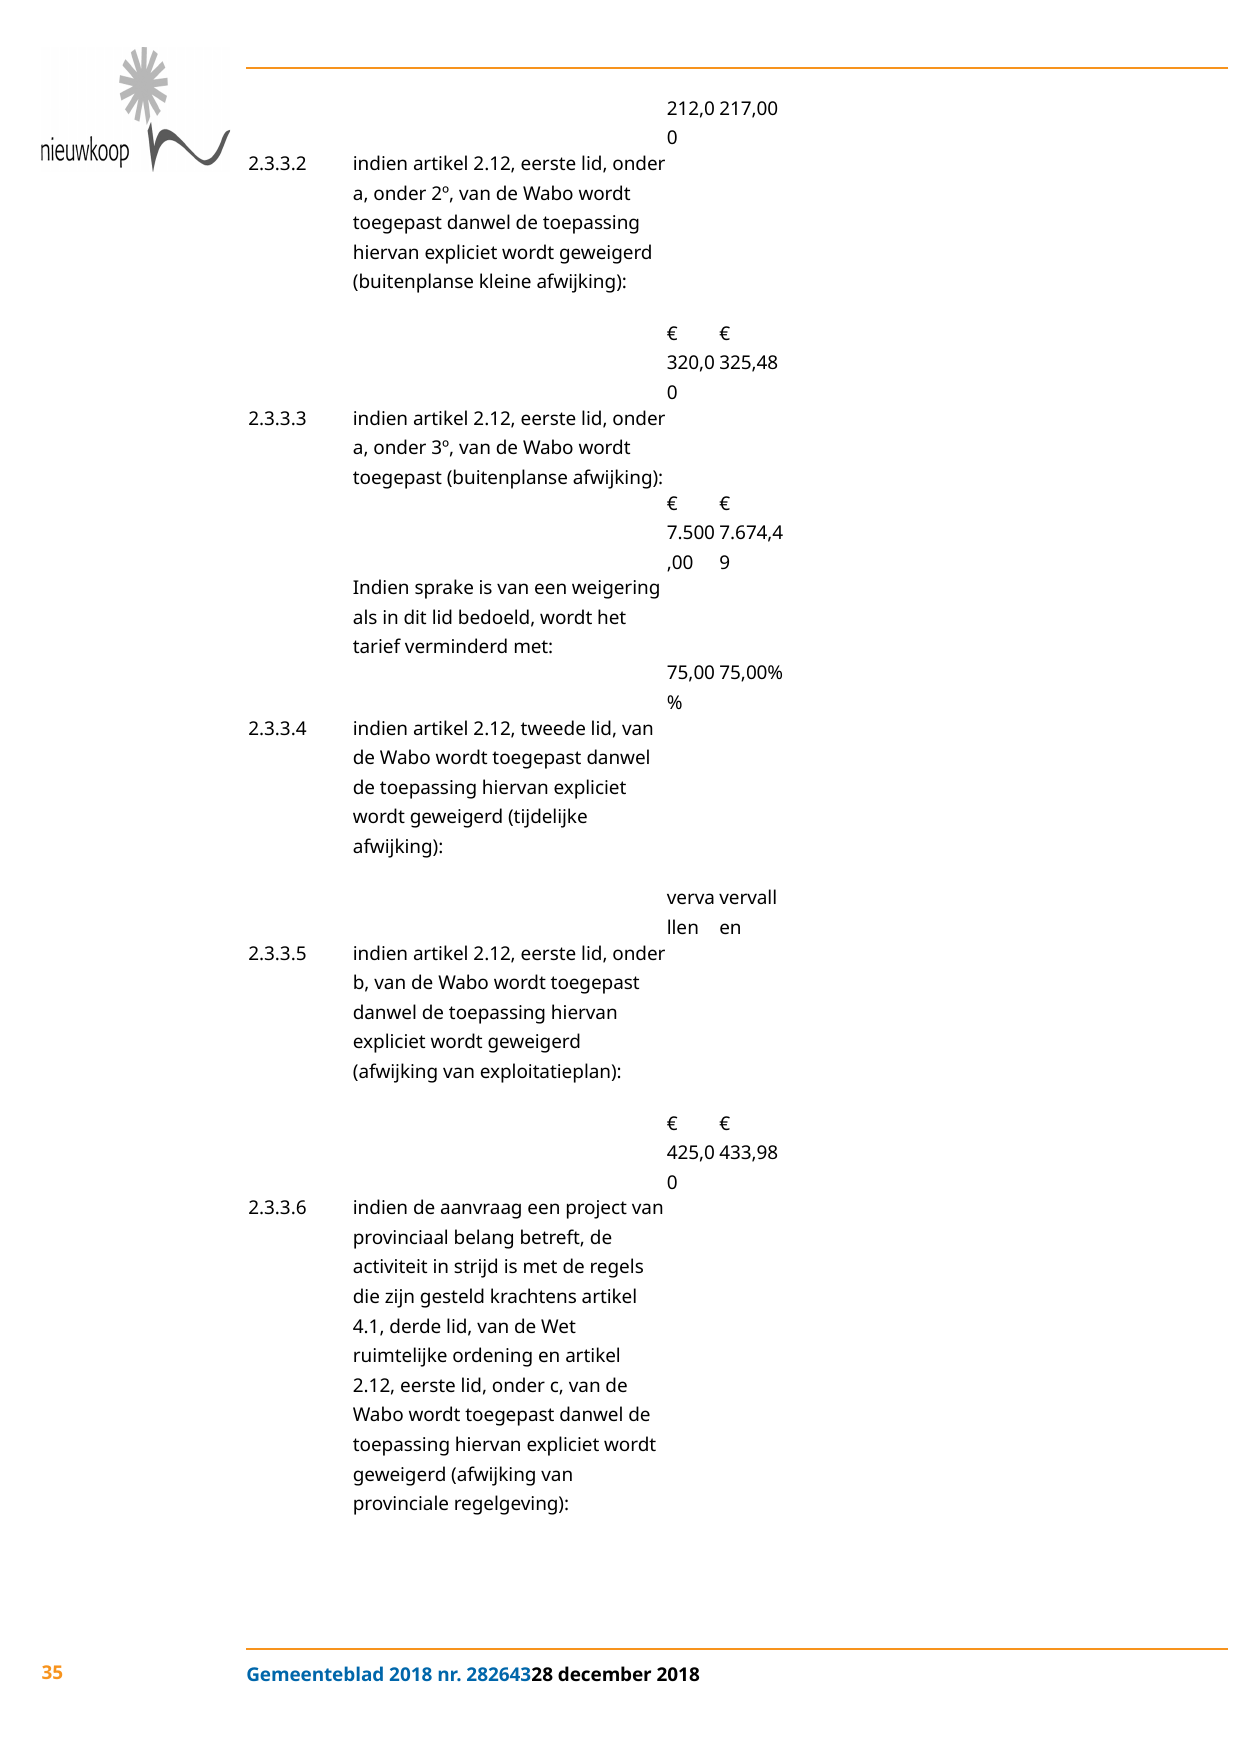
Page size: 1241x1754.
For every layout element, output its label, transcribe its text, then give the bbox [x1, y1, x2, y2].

table_cell [353, 660, 667, 715]
table_cell [994, 715, 1047, 859]
table_cell [942, 1084, 994, 1110]
table_cell [942, 1516, 994, 1542]
table_cell [994, 1542, 1047, 1568]
table_cell [890, 320, 942, 405]
table_cell [300, 95, 353, 150]
table_cell [719, 405, 785, 490]
table_cell [248, 490, 300, 574]
table_cell [994, 405, 1047, 490]
table_cell [994, 490, 1047, 574]
table_cell indien artikel 2.12, eerste lid, onder a, onder 2º, van de Wabo wordt toegepast danwel de toepassing hiervan expliciet wordt geweigerd (buitenplanse kleine afwijking): [353, 150, 667, 294]
table_cell [1047, 859, 1099, 884]
table_cell [838, 150, 890, 294]
table_cell [1099, 150, 1152, 294]
table_cell [1099, 1084, 1152, 1110]
table_cell [838, 859, 890, 884]
table_cell [300, 1516, 353, 1542]
table_cell [719, 1568, 785, 1593]
table_cell [942, 150, 994, 294]
table_cell 2.3.3.6 [248, 1195, 353, 1516]
table_cell [667, 1516, 719, 1542]
table_cell [785, 320, 837, 405]
table_cell [353, 320, 667, 405]
table_cell indien de aanvraag een project van provinciaal belang betreft, de activiteit in strijd is met de regels die zijn gesteld krachtens artikel 4.1, derde lid, van de Wet ruimtelijke ordening en artikel 2.12, eerste lid, onder c, van de Wabo wordt toegepast danwel de toepassing hiervan expliciet wordt geweigerd (afwijking van provinciale regelgeving): [353, 1195, 667, 1516]
table_cell [785, 660, 837, 715]
table_cell [942, 1195, 994, 1516]
table_cell [1099, 715, 1152, 859]
table_cell [838, 490, 890, 574]
table_cell [838, 575, 890, 659]
table_cell [994, 1110, 1047, 1194]
table_cell [785, 1516, 837, 1542]
table_cell [1099, 575, 1152, 659]
table_cell [1099, 859, 1152, 884]
table_cell [994, 859, 1047, 884]
table_cell [1047, 95, 1099, 150]
table_cell [838, 940, 890, 1084]
table_cell [1047, 1516, 1099, 1542]
table_cell [890, 715, 942, 859]
table_cell [838, 660, 890, 715]
table_cell [1099, 1110, 1152, 1194]
table_cell [838, 1084, 890, 1110]
table_cell [667, 405, 719, 490]
table_cell [942, 1110, 994, 1194]
table_cell [667, 575, 719, 659]
table_cell [942, 1568, 994, 1593]
table_cell [667, 940, 719, 1084]
table_cell [942, 294, 994, 320]
table_cell [942, 660, 994, 715]
table_cell [890, 1195, 942, 1516]
table_cell [785, 859, 837, 884]
table_cell [667, 1542, 719, 1568]
table_cell [838, 95, 890, 150]
table_cell 2.3.3.3 [248, 405, 353, 490]
table_cell [1099, 660, 1152, 715]
table_cell [785, 1568, 837, 1593]
table_cell [1099, 320, 1152, 405]
table_cell [719, 575, 785, 659]
table_cell [785, 294, 837, 320]
table_cell [785, 1542, 837, 1568]
table_cell [667, 1084, 719, 1110]
table_cell [785, 1195, 837, 1516]
table_cell [994, 575, 1047, 659]
table_cell [353, 1568, 667, 1593]
table_cell indien artikel 2.12, tweede lid, van de Wabo wordt toegepast danwel de toepassing hiervan expliciet wordt geweigerd (tijdelijke afwijking): [353, 715, 667, 859]
picture [41, 47, 231, 172]
table_cell [1047, 1568, 1099, 1593]
table_cell 2.3.3.4 [248, 715, 353, 859]
table_cell [300, 1542, 353, 1568]
table_cell [994, 95, 1047, 150]
table_cell [300, 1568, 353, 1593]
table_cell [353, 885, 667, 940]
table_cell [248, 320, 300, 405]
table_cell € 325,48 [719, 320, 785, 405]
table_cell 75,00% [719, 660, 785, 715]
table_cell [1047, 660, 1099, 715]
table_cell [248, 859, 300, 884]
table_cell [785, 715, 837, 859]
table_cell [719, 150, 785, 294]
table_cell [1099, 1195, 1152, 1516]
table_cell [1047, 885, 1099, 940]
table_cell [994, 940, 1047, 1084]
table_cell [300, 660, 353, 715]
table_cell [667, 294, 719, 320]
table_cell [838, 1195, 890, 1516]
table_cell [719, 940, 785, 1084]
table_cell [248, 294, 300, 320]
table_cell [1047, 575, 1099, 659]
table_cell vervallen [667, 885, 719, 940]
table_cell [942, 885, 994, 940]
table_cell [838, 1542, 890, 1568]
table_cell € 7.674,49 [719, 490, 785, 574]
table_cell [1099, 940, 1152, 1084]
table_cell [1099, 294, 1152, 320]
table_cell [719, 1516, 785, 1542]
table_cell [838, 320, 890, 405]
table_cell [838, 1568, 890, 1593]
table_cell [300, 885, 353, 940]
table_cell [838, 1516, 890, 1542]
table_cell € 7.500,00 [667, 490, 719, 574]
table_cell [1047, 1542, 1099, 1568]
table_cell [248, 95, 300, 150]
table_cell [1099, 405, 1152, 490]
table_cell [942, 859, 994, 884]
table_cell [353, 1542, 667, 1568]
table_cell indien artikel 2.12, eerste lid, onder b, van de Wabo wordt toegepast danwel de toepassing hiervan expliciet wordt geweigerd (afwijking van exploitatieplan): [353, 940, 667, 1084]
table_cell [300, 1084, 353, 1110]
table_cell [300, 859, 353, 884]
table_cell [994, 1516, 1047, 1542]
table_cell [890, 1084, 942, 1110]
table_cell [890, 490, 942, 574]
table_cell [248, 885, 300, 940]
table_cell [353, 1516, 667, 1542]
table_cell [1047, 1084, 1099, 1110]
table_cell [785, 405, 837, 490]
table_cell [890, 660, 942, 715]
table_cell [994, 660, 1047, 715]
table_cell [1047, 294, 1099, 320]
table_cell [890, 150, 942, 294]
table_cell [942, 320, 994, 405]
table_cell [1047, 715, 1099, 859]
table_cell Indien sprake is van een weigering als in dit lid bedoeld, wordt het tarief verminderd met: [353, 575, 667, 659]
table_cell 212,00 [667, 95, 719, 150]
table_cell 2.3.3.5 [248, 940, 353, 1084]
table_cell [890, 405, 942, 490]
table_cell [890, 95, 942, 150]
table_cell [1047, 1110, 1099, 1194]
table_cell [300, 1110, 353, 1194]
table_cell [1099, 1516, 1152, 1542]
table_cell [1099, 490, 1152, 574]
table_cell [994, 1084, 1047, 1110]
table_cell [353, 1110, 667, 1194]
table_cell [719, 1084, 785, 1110]
table_cell vervallen [719, 885, 785, 940]
table_cell [890, 575, 942, 659]
table_cell € 433,98 [719, 1110, 785, 1194]
table_cell [994, 294, 1047, 320]
table_cell [300, 320, 353, 405]
table_cell [1099, 1568, 1152, 1593]
table_cell [1047, 940, 1099, 1084]
table_cell [667, 715, 719, 859]
table_cell [248, 1110, 300, 1194]
table_cell [667, 859, 719, 884]
table_cell [248, 575, 300, 659]
table_cell [1099, 885, 1152, 940]
table_cell [248, 1568, 300, 1593]
table_cell [719, 1195, 785, 1516]
table_cell [248, 660, 300, 715]
table_cell [248, 1516, 300, 1542]
table_cell [719, 715, 785, 859]
table_cell [890, 1542, 942, 1568]
table_cell [942, 490, 994, 574]
table_cell [890, 940, 942, 1084]
table_cell € 425,00 [667, 1110, 719, 1194]
table_cell [353, 1084, 667, 1110]
table_cell [890, 1516, 942, 1542]
table_cell [890, 885, 942, 940]
table_cell [719, 1542, 785, 1568]
table_cell [942, 575, 994, 659]
table_cell [1047, 320, 1099, 405]
table_cell [785, 575, 837, 659]
table_cell [942, 405, 994, 490]
table_cell [719, 294, 785, 320]
table_cell [942, 715, 994, 859]
table_cell [1047, 490, 1099, 574]
table_cell [838, 885, 890, 940]
table_cell 217,00 [719, 95, 785, 150]
table_cell [1047, 405, 1099, 490]
table_cell [353, 859, 667, 884]
table_cell [667, 150, 719, 294]
table_cell 2.3.3.2 [248, 150, 353, 294]
table_cell [994, 150, 1047, 294]
table_cell 75,00% [667, 660, 719, 715]
table_cell [890, 859, 942, 884]
table_cell [1047, 150, 1099, 294]
table_cell [994, 885, 1047, 940]
table_cell [994, 1195, 1047, 1516]
table_cell [838, 715, 890, 859]
table_cell [353, 294, 667, 320]
table_cell [838, 294, 890, 320]
table_cell [1047, 1195, 1099, 1516]
table_cell [353, 490, 667, 574]
table_cell [300, 575, 353, 659]
table_cell [353, 95, 667, 150]
table_cell [994, 1568, 1047, 1593]
table_cell [942, 1542, 994, 1568]
table_cell [300, 294, 353, 320]
table_cell [785, 940, 837, 1084]
table_cell [667, 1568, 719, 1593]
table_cell [942, 940, 994, 1084]
table_cell [785, 490, 837, 574]
table_cell [785, 95, 837, 150]
table_cell [785, 885, 837, 940]
table_cell [1099, 95, 1152, 150]
table_cell [1099, 1542, 1152, 1568]
table_cell [785, 1084, 837, 1110]
table_cell [838, 1110, 890, 1194]
table_cell [248, 1084, 300, 1110]
table_cell [890, 1568, 942, 1593]
table_cell [994, 320, 1047, 405]
table_cell [890, 1110, 942, 1194]
table_cell [300, 490, 353, 574]
table_cell indien artikel 2.12, eerste lid, onder a, onder 3º, van de Wabo wordt toegepast (buitenplanse afwijking): [353, 405, 667, 490]
table_cell [719, 859, 785, 884]
table_cell € 320,00 [667, 320, 719, 405]
table_cell [248, 1542, 300, 1568]
table_cell [838, 405, 890, 490]
table_cell [785, 1110, 837, 1194]
table_cell [667, 1195, 719, 1516]
table_cell [942, 95, 994, 150]
table_cell [890, 294, 942, 320]
table_cell [785, 150, 837, 294]
